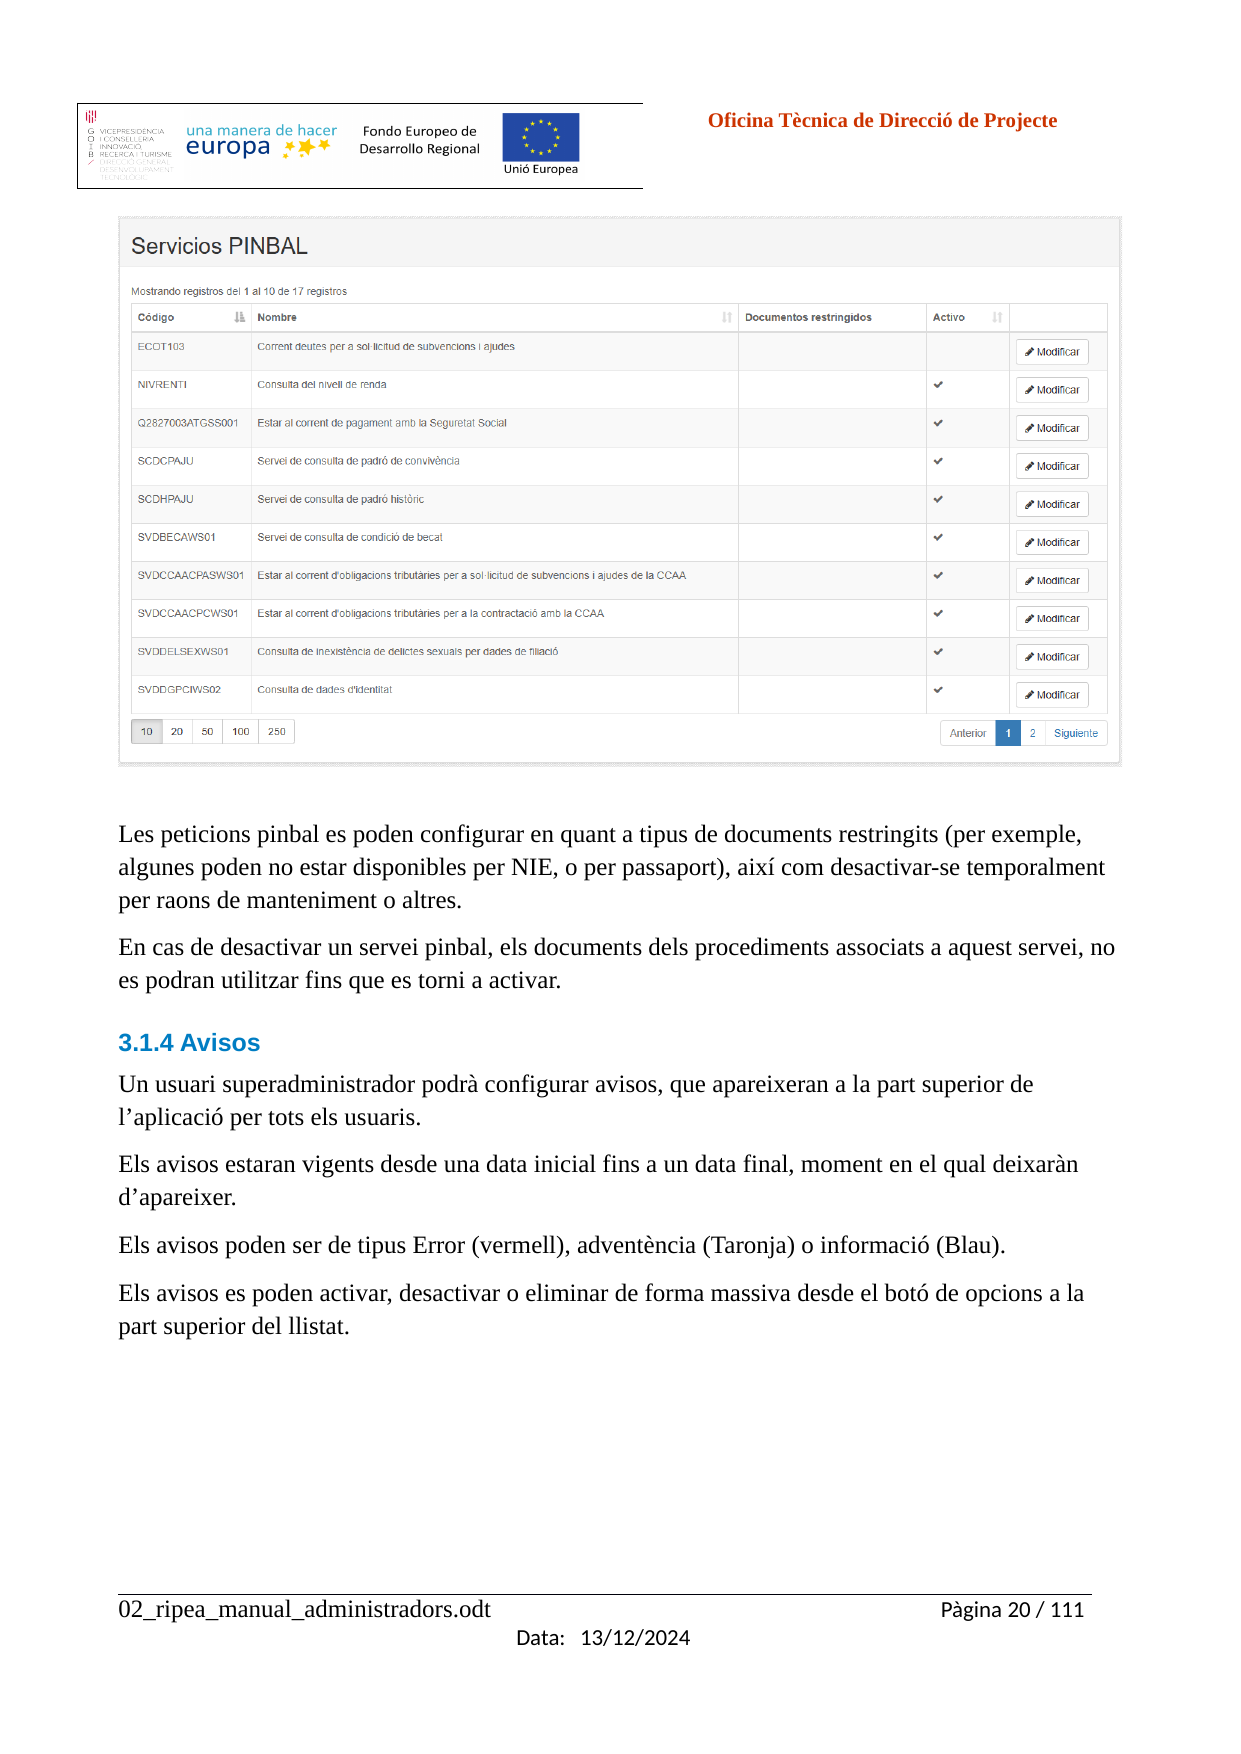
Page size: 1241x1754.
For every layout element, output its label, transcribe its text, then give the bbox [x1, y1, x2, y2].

text Un usuari superadministrador podrà configurar avisos, que apareixeran a la part superior de l’aplicació per tots els usuaris. [118, 1069, 1122, 1131]
subtitle 3.1.4 Avisos [118, 1028, 1122, 1056]
picture [184, 108, 585, 182]
picture [82, 108, 178, 182]
text Els avisos estaran vigents desde una data inicial fins a un data final, moment en el qual deixaràn d’apareixer. [118, 1149, 1122, 1211]
text Les peticions pinbal es poden configurar en quant a tipus de documents restringits (per exemple, algunes poden no estar disponibles per NIE, o per passaport), així com desactivar-se temporalment per raons de manteniment o altres. [118, 819, 1122, 913]
picture [118, 216, 1123, 767]
text En cas de desactivar un servei pinbal, els documents dels procediments associats a aquest servei, no es podran utilitzar fins que es torni a activar. [118, 932, 1122, 994]
text Els avisos es poden activar, desactivar o eliminar de forma massiva desde el botó de opcions a la part superior del llistat. [118, 1278, 1122, 1339]
text Els avisos poden ser de tipus Error (vermell), adventència (Taronja) o informació (Blau). [118, 1230, 1122, 1259]
